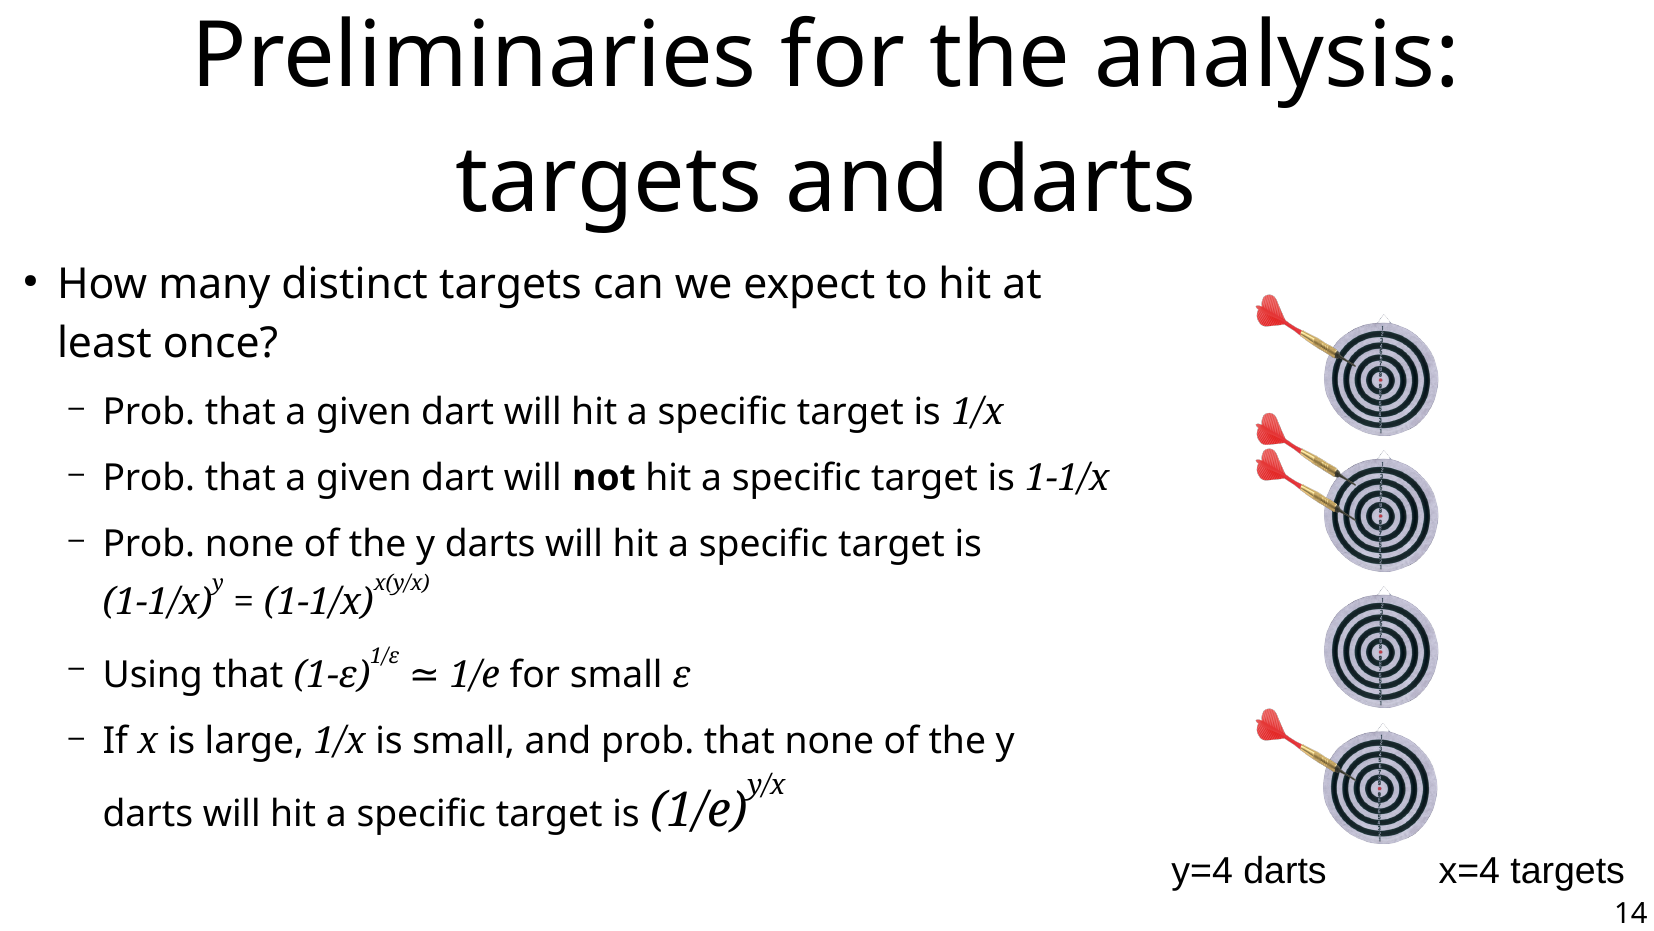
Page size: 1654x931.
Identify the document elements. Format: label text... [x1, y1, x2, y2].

list How many distinct targets can we expect to hit at least once? Prob. that a given dart will hit a specific target is 1/x Prob. that a given dart will not hit a specific target is 1-1/x Prob. none of the y darts will hit a specific target is (1-1/x)y = (1-1/x)x(y/x) Using that (1-ε)1/ε ≃ 1/e for small ε If x is large, 1/x is small, and prob. that none of the y darts will hit a specific target is (1/e)y/x [11, 253, 1111, 871]
picture [1249, 272, 1469, 875]
text_box x=4 targets [1423, 842, 1640, 900]
title Preliminaries for the analysis: targets and darts [82, 1, 1571, 226]
text_box y=4 darts [1156, 842, 1342, 900]
